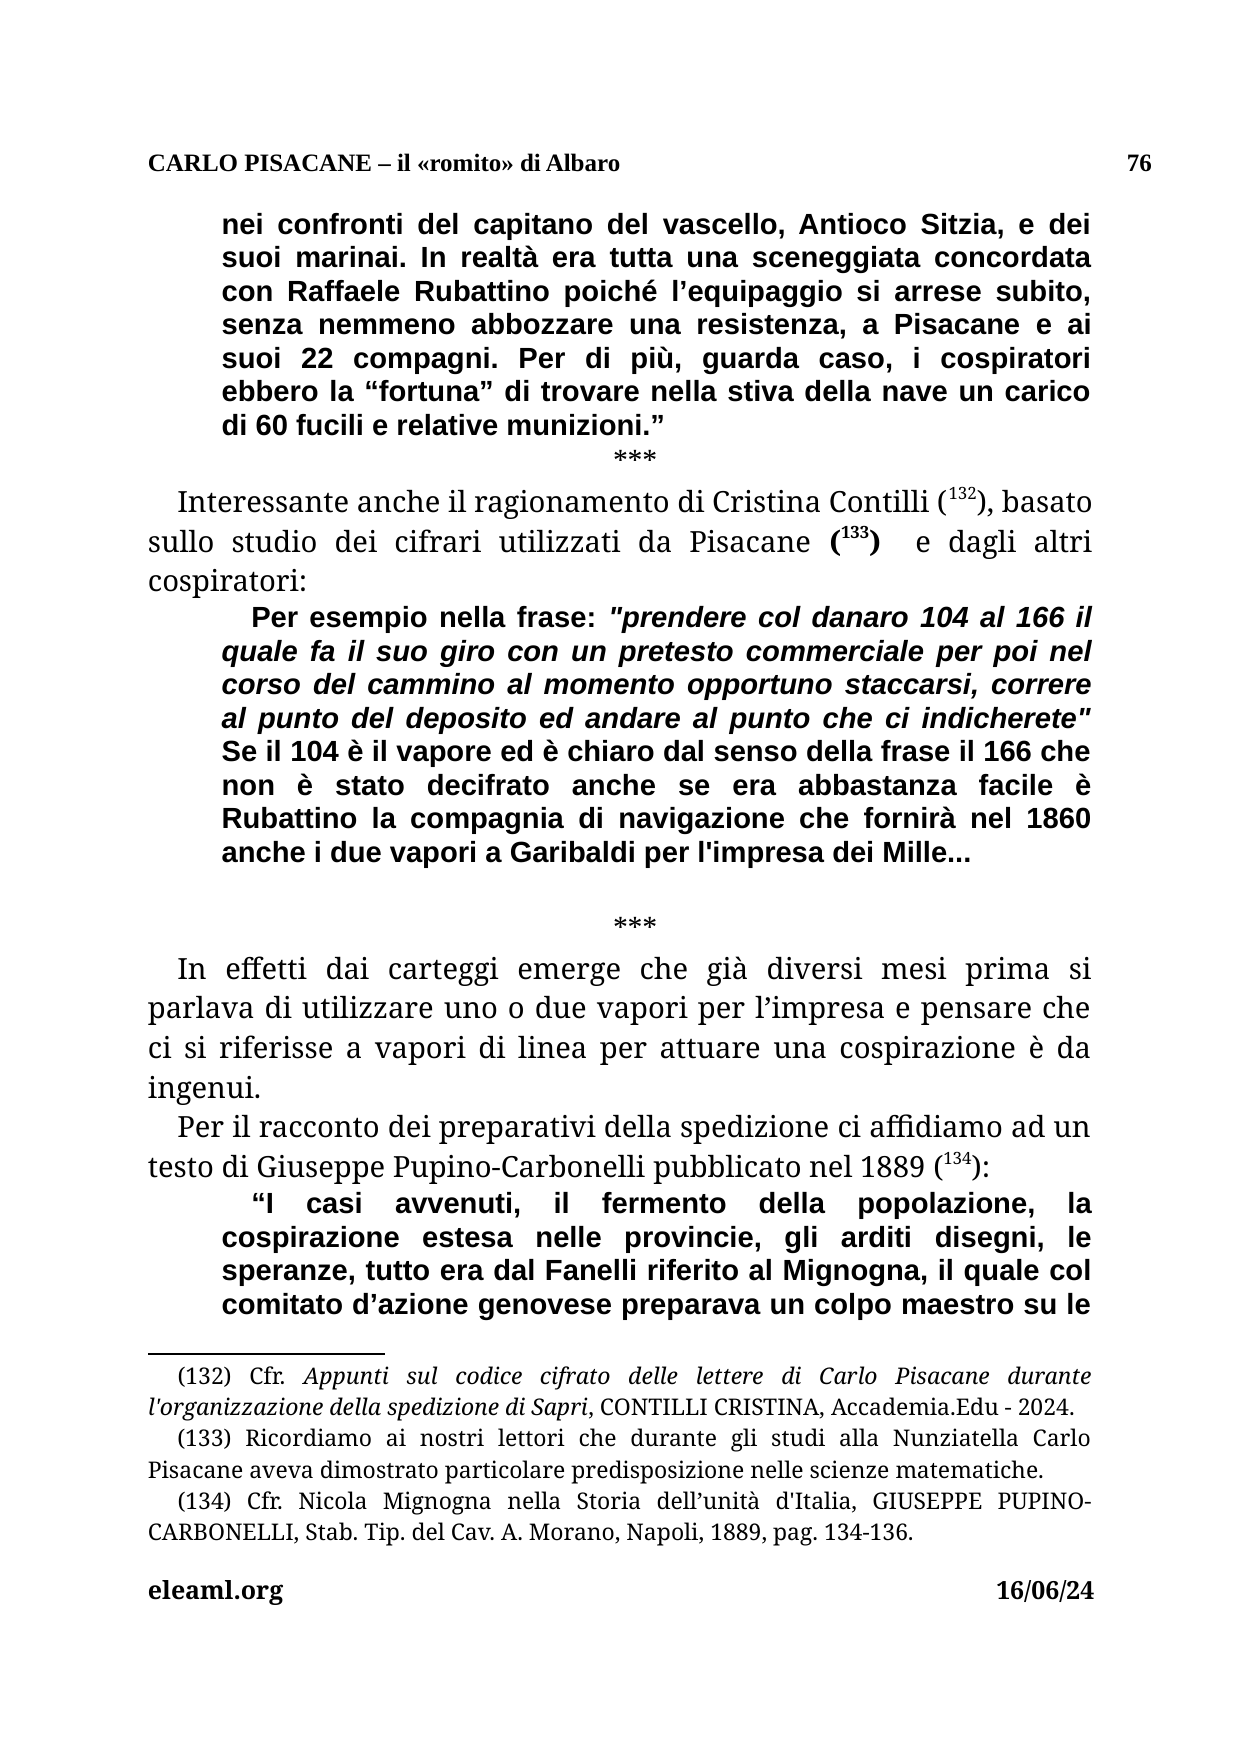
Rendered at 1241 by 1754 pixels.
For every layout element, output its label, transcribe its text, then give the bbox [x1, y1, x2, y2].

text “I casi avvenuti, il fermento della popolazione, la cospirazione estesa nelle provincie, gli arditi disegni, le speranze, tutto era dal Fanelli riferito al Mignogna, il quale col comitato d’azione genovese preparava un colpo maestro su le [221, 1186, 1093, 1320]
text *** [148, 441, 1093, 481]
text Cfr. Nicola Mignogna nella Storia dell’unità d'Italia, GIUSEPPE PUPINO-CARBONELLI, Stab. Tip. del Cav. A. Morano, Napoli, 1889, pag. 134-136. [148, 1485, 1093, 1547]
text Per il racconto dei preparativi della spedizione ci affidiamo ad un testo di Giuseppe Pupino-Carbonelli pubblicato nel 1889 (): [148, 1107, 1093, 1186]
text Interessante anche il ragionamento di Cristina Contilli (), basato sullo studio dei cifrari utilizzati da Pisacane () e dagli altri cospiratori: [148, 481, 1093, 600]
text Per esempio nella frase: "prendere col danaro 104 al 166 il quale fa il suo giro con un pretesto commerciale per poi nel corso del cammino al momento opportuno staccarsi, correre al punto del deposito ed andare al punto che ci indicherete" Se il 104 è il vapore ed è chiaro dal senso della frase il 166 che non è stato decifrato anche se era abbastanza facile è Rubattino la compagnia di navigazione che fornirà nel 1860 anche i due vapori a Garibaldi per l'impresa dei Mille... [221, 600, 1093, 868]
text Ricordiamo ai nostri lettori che durante gli studi alla Nunziatella Carlo Pisacane aveva dimostrato particolare predisposizione nelle scienze matematiche. [148, 1422, 1093, 1485]
text Cfr. Appunti sul codice cifrato delle lettere di Carlo Pisacane durante l'organizzazione della spedizione di Sapri, CONTILLI CRISTINA, Accademia.Edu - 2024. [148, 1360, 1093, 1422]
text *** [148, 908, 1093, 948]
text nei confronti del capitano del vascello, Antioco Sitzia, e dei suoi marinai. In realtà era tutta una sceneggiata concordata con Raffaele Rubattino poiché l’equipaggio si arrese subito, senza nemmeno abbozzare una resistenza, a Pisacane e ai suoi 22 compagni. Per di più, guarda caso, i cospiratori ebbero la “fortuna” di trovare nella stiva della nave un carico di 60 fucili e relative munizioni.” [221, 207, 1093, 441]
text In effetti dai carteggi emerge che già diversi mesi prima si parlava di utilizzare uno o due vapori per l’impresa e pensare che ci si riferisse a vapori di linea per attuare una cospirazione è da ingenui. [148, 948, 1093, 1107]
